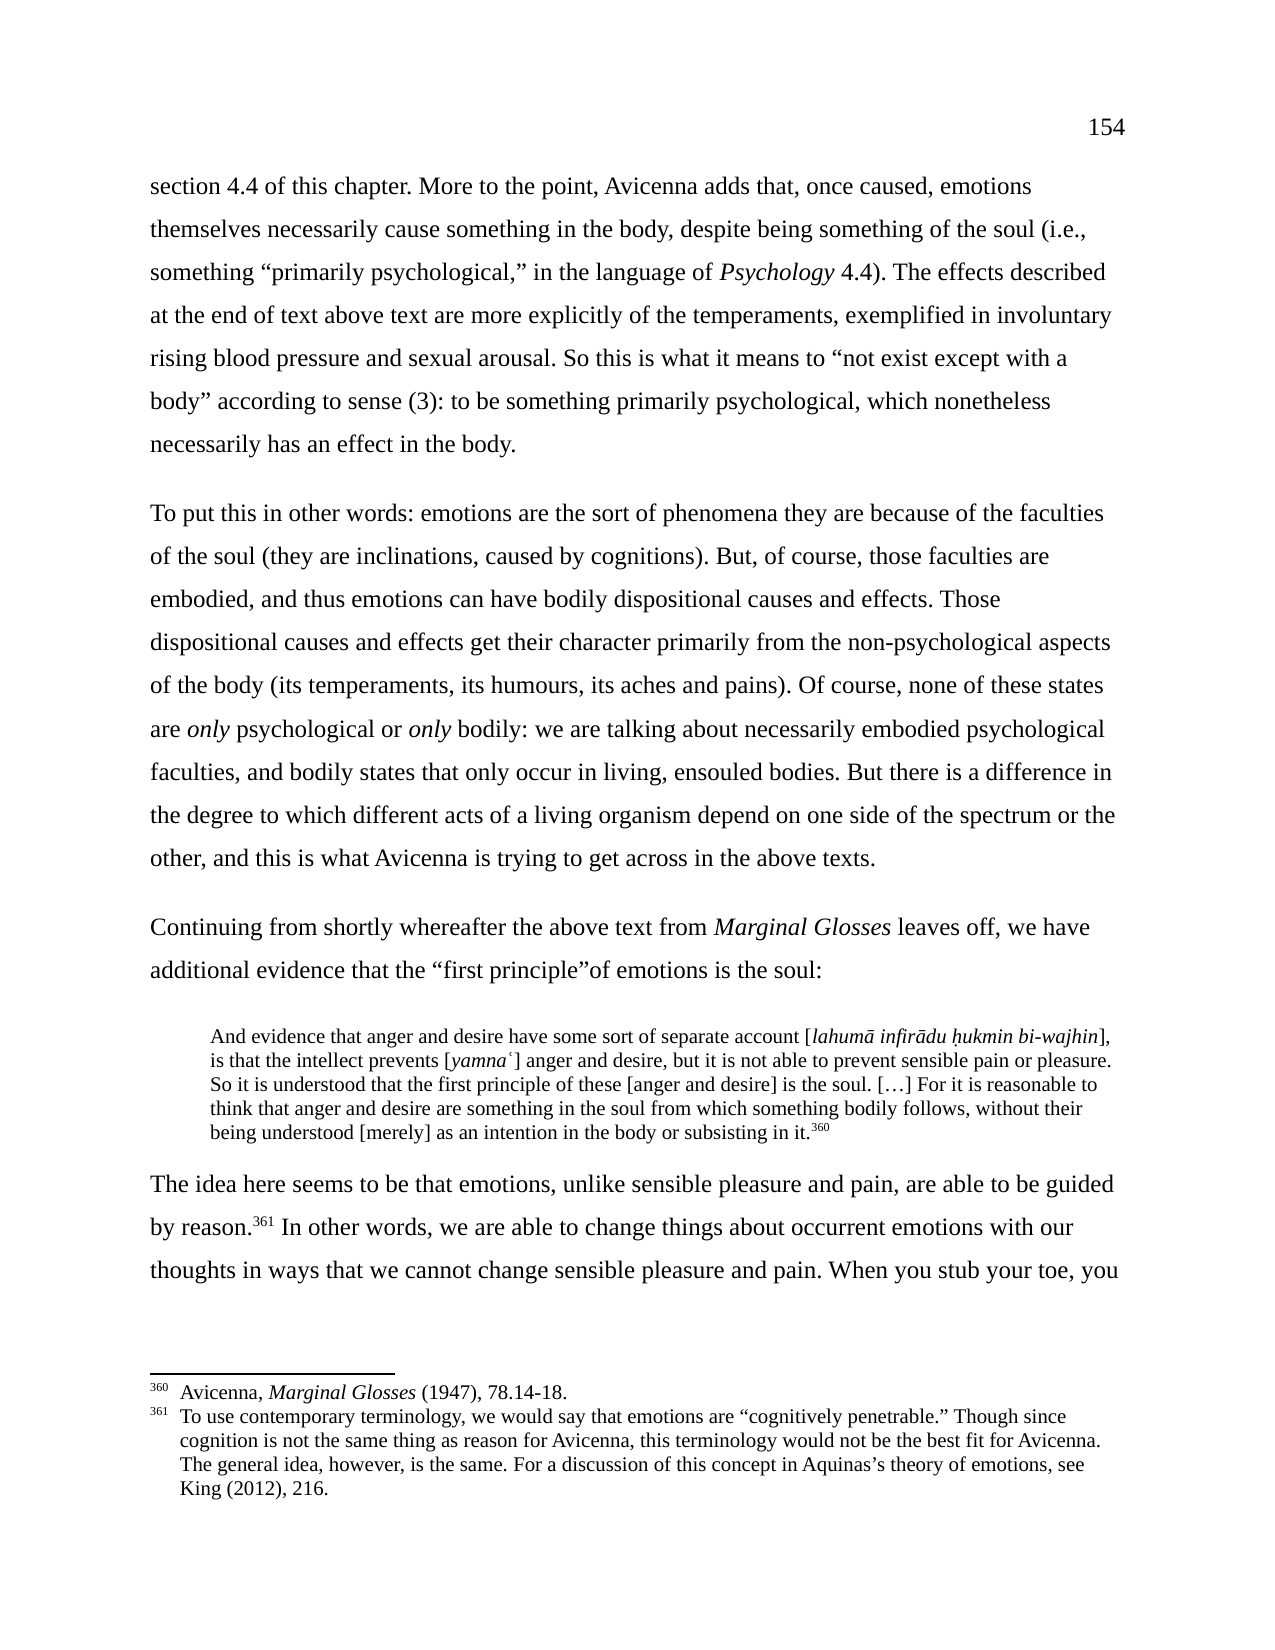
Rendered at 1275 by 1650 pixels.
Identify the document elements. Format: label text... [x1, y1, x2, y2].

text To put this in other words: emotions are the sort of phenomena they are because of the faculties of the soul (they are inclinations, caused by cognitions). But, of course, those faculties are embodied, and thus emotions can have bodily dispositional causes and effects. Those dispositional causes and effects get their character primarily from the non-psychological aspects of the body (its temperaments, its humours, its aches and pains). Of course, none of these states are only psychological or only bodily: we are talking about necessarily embodied psychological faculties, and bodily states that only occur in living, ensouled bodies. But there is a difference in the degree to which different acts of a living organism depend on one side of the spectrum or the other, and this is what Avicenna is trying to get across in the above texts. [150, 498, 1125, 872]
text Continuing from shortly whereafter the above text from Marginal Glosses leaves off, we have additional evidence that the “first principle”of emotions is the soul: [150, 912, 1125, 984]
text To use contemporary terminology, we would say that emotions are “cognitively penetrable.” Though since cognition is not the same thing as reason for Avicenna, this terminology would not be the best fit for Avicenna. The general idea, however, is the same. For a discussion of this concept in Aquinas’s theory of emotions, see King (2012), 216. [150, 1404, 1125, 1500]
text The idea here seems to be that emotions, unlike sensible pleasure and pain, are able to be guided by reason. In other words, we are able to change things about occurrent emotions with our thoughts in ways that we cannot change sensible pleasure and pain. When you stub your toe, you [150, 1169, 1125, 1284]
text section 4.4 of this chapter. More to the point, Avicenna adds that, once caused, emotions themselves necessarily cause something in the body, despite being something of the soul (i.e., something “primarily psychological,” in the language of Psychology 4.4). The effects described at the end of text above text are more explicitly of the temperaments, exemplified in involuntary rising blood pressure and sexual arousal. So this is what it means to “not exist except with a body” according to sense (3): to be something primarily psychological, which nonetheless necessarily has an effect in the body. [150, 171, 1125, 458]
text And evidence that anger and desire have some sort of separate account [lahumā infirādu ḥukmin bi-wajhin], is that the intellect prevents [yamnaʿ] anger and desire, but it is not able to prevent sensible pain or pleasure. So it is understood that the first principle of these [anger and desire] is the soul. […] For it is reasonable to think that anger and desire are something in the soul from which something bodily follows, without their being understood [merely] as an intention in the body or subsisting in it. [210, 1023, 1125, 1144]
text Avicenna, Marginal Glosses (1947), 78.14-18. [150, 1380, 1125, 1404]
